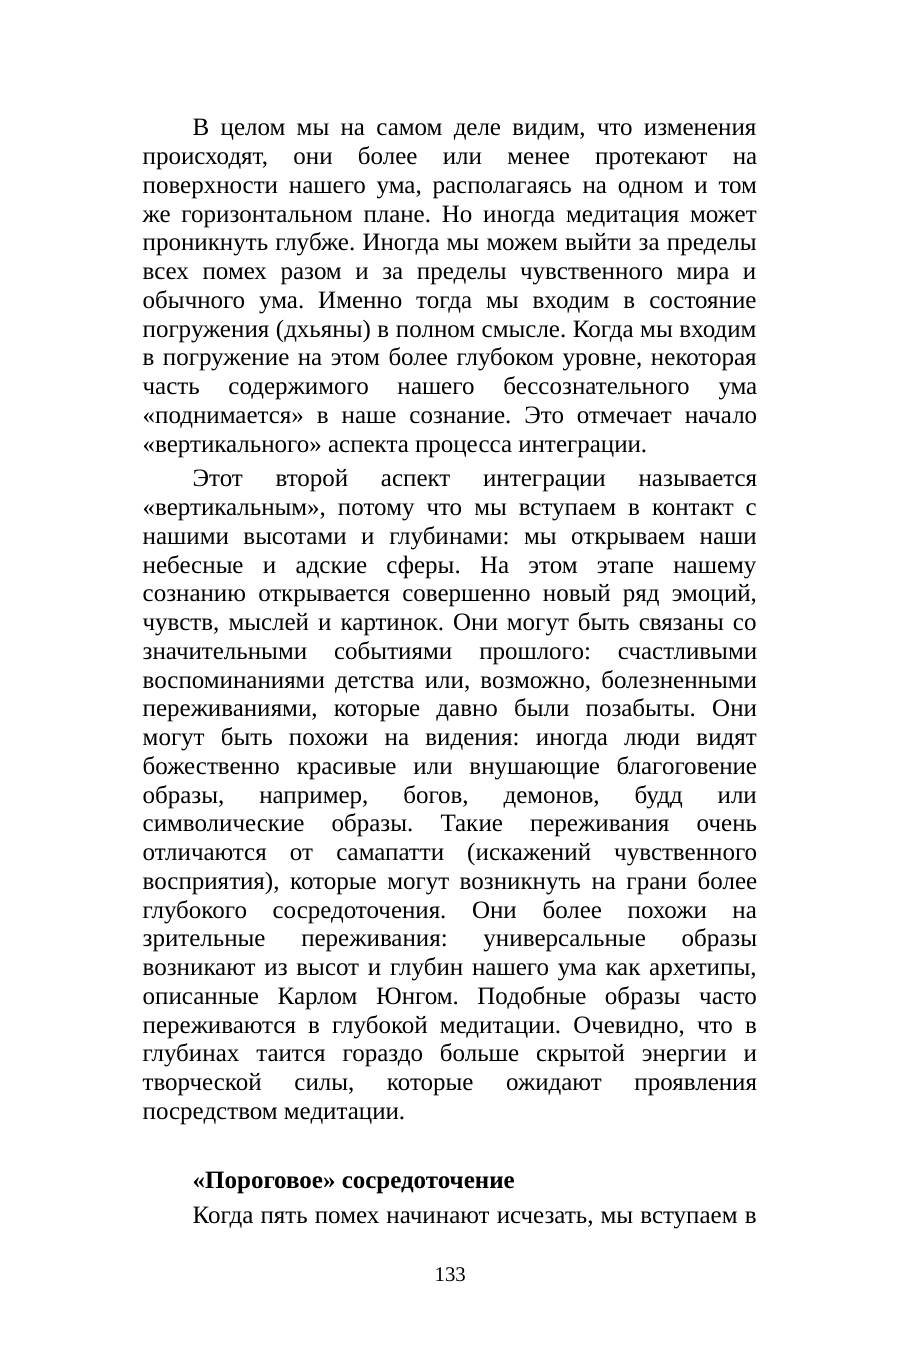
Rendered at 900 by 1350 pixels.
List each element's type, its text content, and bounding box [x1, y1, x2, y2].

subtitle «Пороговое» сосредоточение [142, 1166, 757, 1194]
text Когда пять помех начинают исчезать, мы вступаем в [142, 1200, 757, 1229]
text В целом мы на самом деле видим, что изменения происходят, они более или менее протекают на поверхности нашего ума, располагаясь на одном и том же горизонтальном плане. Но иногда медитация может проникнуть глубже. Иногда мы можем выйти за пределы всех помех разом и за пределы чувственного мира и обычного ума. Именно тогда мы входим в состояние погружения (дхьяны) в полном смысле. Когда мы входим в погружение на этом более глубоком уровне, некоторая часть содержимого нашего бессознательного ума «поднимается» в наше сознание. Это отмечает начало «вертикального» аспекта процесса интеграции. [142, 112, 757, 457]
text Этот второй аспект интеграции называется «вертикальным», потому что мы вступаем в контакт с нашими высотами и глубинами: мы открываем наши небесные и адские сферы. На этом этапе нашему сознанию открывается совершенно новый ряд эмоций, чувств, мыслей и картинок. Они могут быть связаны со значительными событиями прошлого: счастливыми воспоминаниями детства или, возможно, болезненными переживаниями, которые давно были позабыты. Они могут быть похожи на видения: иногда люди видят божественно красивые или внушающие благоговение образы, например, богов, демонов, будд или символические образы. Такие переживания очень отличаются от самапатти (искажений чувственного восприятия), которые могут возникнуть на грани более глубокого сосредоточения. Они более похожи на зрительные переживания: универсальные образы возникают из высот и глубин нашего ума как архетипы, описанные Карлом Юнгом. Подобные образы часто переживаются в глубокой медитации. Очевидно, что в глубинах таится гораздо больше скрытой энергии и творческой силы, которые ожидают проявления посредством медитации. [142, 463, 757, 1125]
